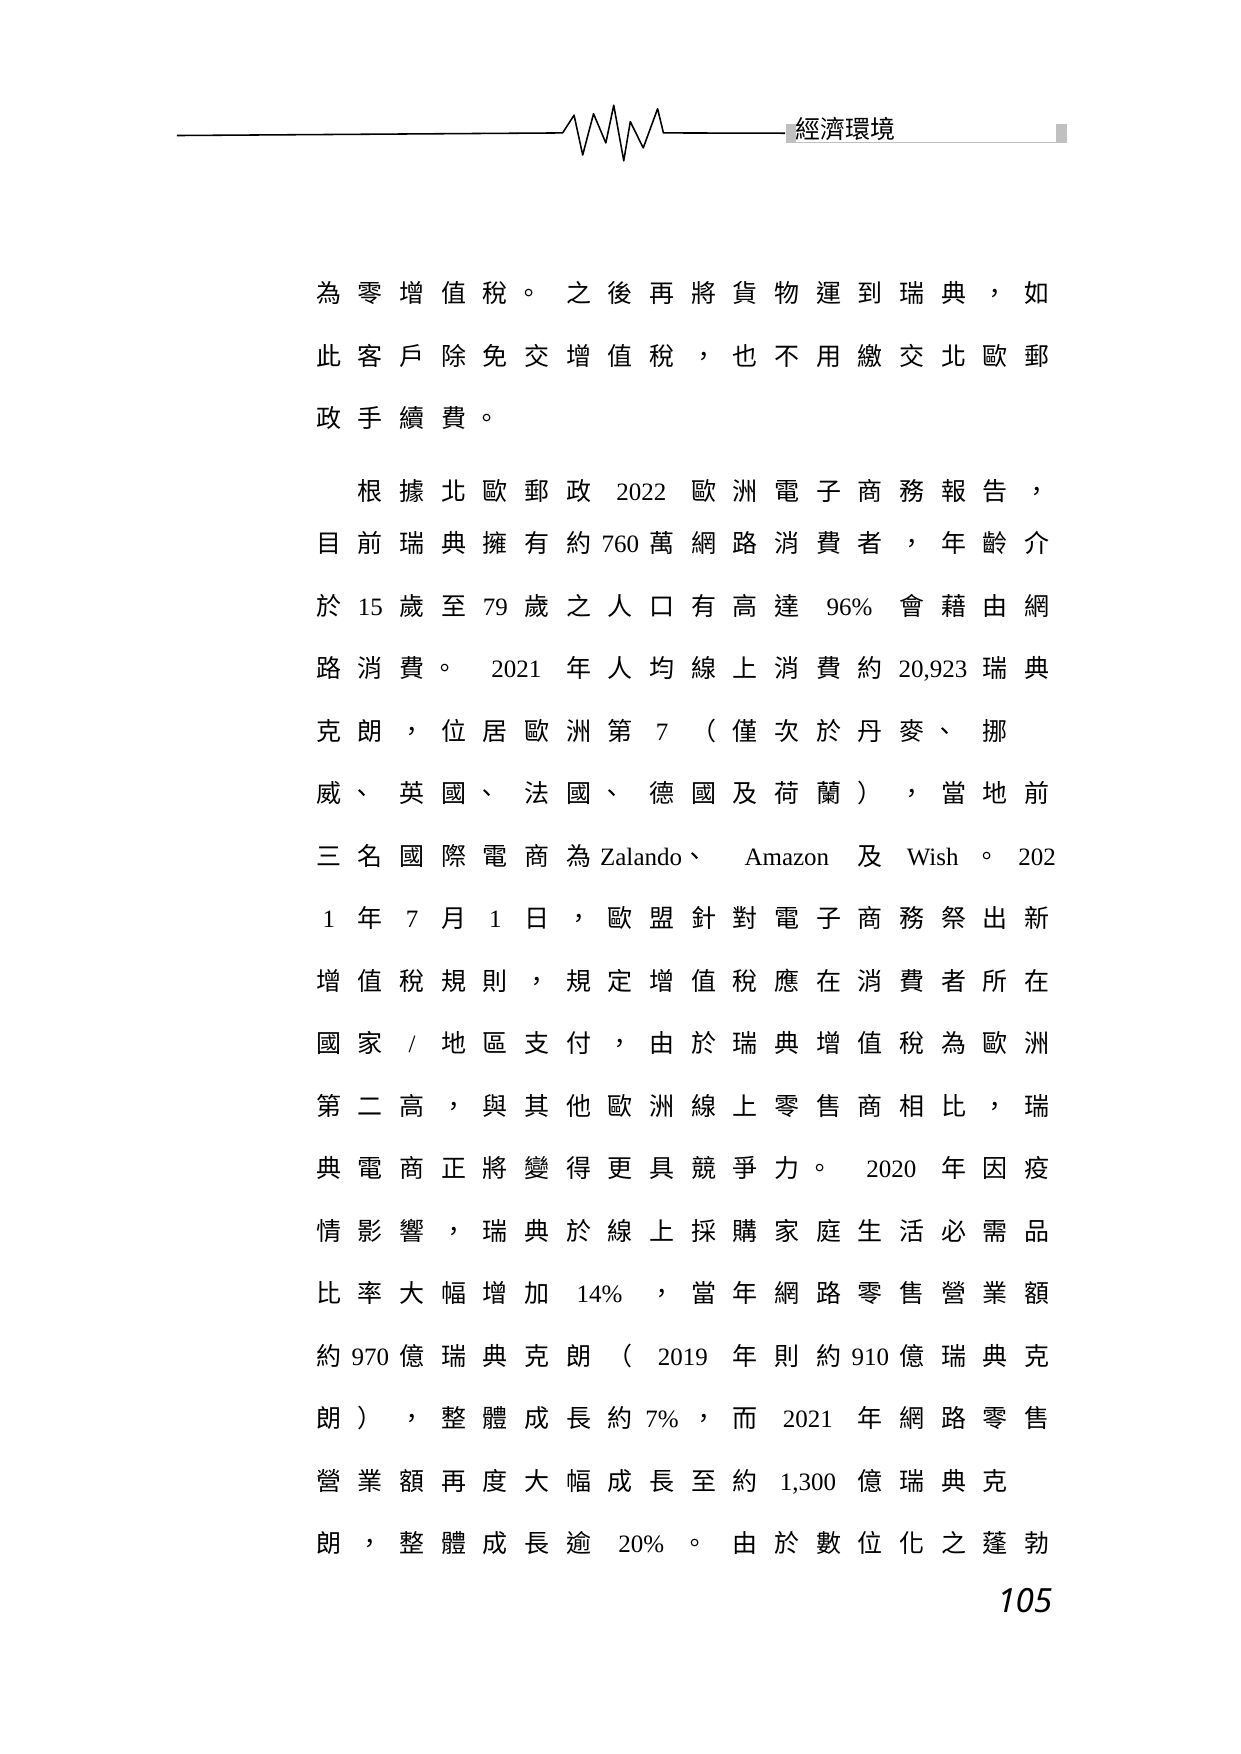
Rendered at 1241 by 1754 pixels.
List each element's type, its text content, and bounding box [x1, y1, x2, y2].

text 為零增值稅。之後再將貨物運到瑞典，如此客戶除免交增值稅，也不用繳交北歐郵政手續費。 [281, 250, 1058, 438]
text 根據北歐郵政2022歐洲電子商務報告，目前瑞典擁有約760萬網路消費者，年齡介於15歲至79歲之人口有高達96%會藉由網路消費。2021年人均線上消費約20,923瑞典克朗，位居歐洲第7（僅次於丹麥、挪威、英國、法國、德國及荷蘭），當地前三名國際電商為Zalando、Amazon及Wish。2021年7月1日，歐盟針對電子商務祭出新增值稅規則，規定增值稅應在消費者所在國家/地區支付，由於瑞典增值稅為歐洲第二高，與其他歐洲線上零售商相比，瑞典電商正將變得更具競爭力。2020年因疫情影響，瑞典於線上採購家庭生活必需品比率大幅增加14%，當年網路零售營業額約970億瑞典克朗（2019年則約910億瑞典克朗），整體成長約7%，而2021年網路零售營業額再度大幅成長至約1,300億瑞典克朗，整體成長逾20%。由於數位化之蓬勃 [281, 438, 1058, 1563]
